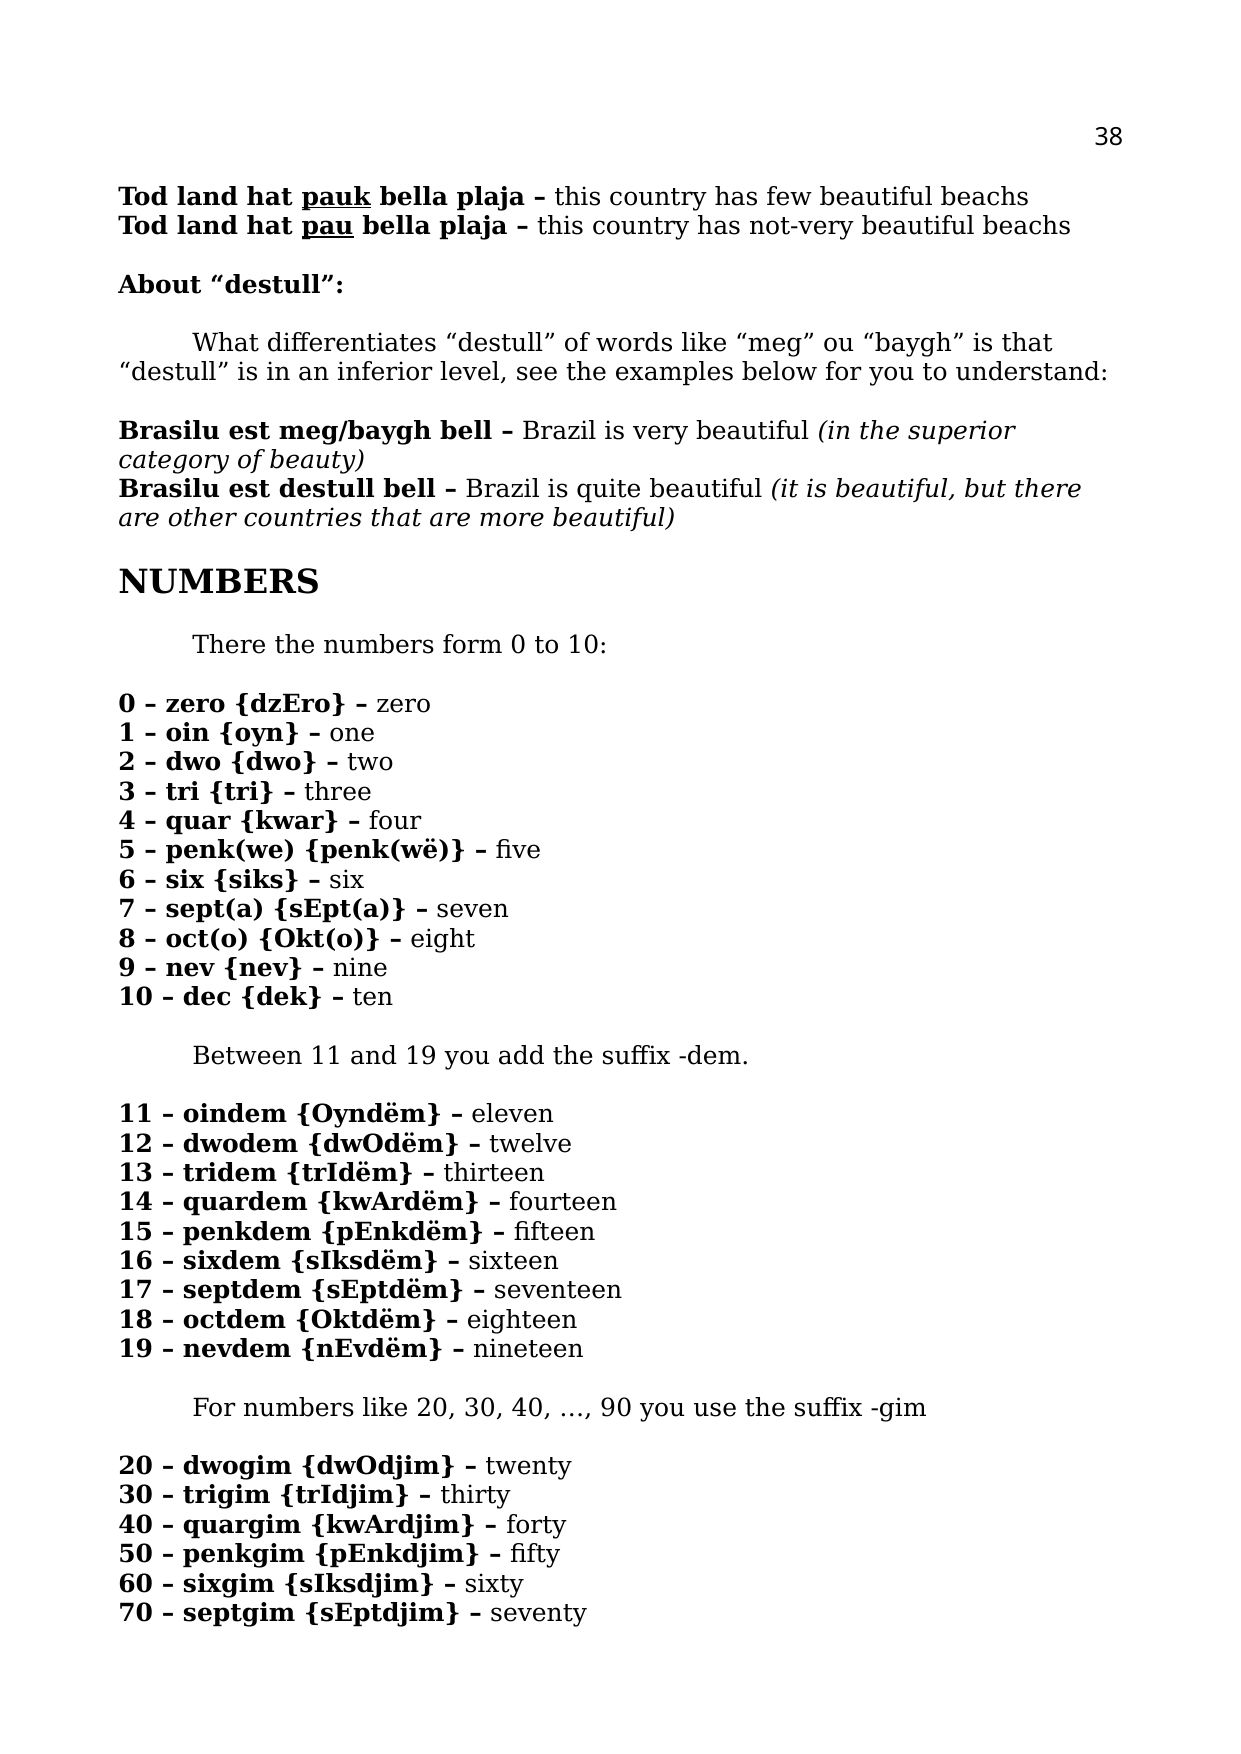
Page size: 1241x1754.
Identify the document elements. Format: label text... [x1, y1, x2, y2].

text 5 – penk(we) {penk(wë)} – five [118, 835, 1123, 865]
subtitle NUMBERS [118, 562, 1123, 601]
text 16 – sixdem {sIksdëm} – sixteen [118, 1246, 1123, 1275]
text Tod land hat pauk bella plaja – this country has few beautiful beachs [118, 182, 1123, 211]
text 70 – septgim {sEptdjim} – seventy [118, 1598, 1123, 1627]
text 19 – nevdem {nEvdëm} – nineteen [118, 1334, 1123, 1363]
text 40 – quargim {kwArdjim} – forty [118, 1510, 1123, 1539]
text 6 – six {siks} – six [118, 865, 1123, 894]
text 14 – quardem {kwArdëm} – fourteen [118, 1187, 1123, 1217]
text There the numbers form 0 to 10: [118, 630, 1123, 659]
text 11 – oindem {Oyndëm} – eleven [118, 1099, 1123, 1128]
text 4 – quar {kwar} – four [118, 806, 1123, 835]
text 8 – oct(o) {Okt(o)} – eight [118, 923, 1123, 953]
text What differentiates “destull” of words like “meg” ou “baygh” is that “destull” is in an inferior level, see the examples below for you to understand: [118, 328, 1123, 386]
text Tod land hat pau bella plaja – this country has not-very beautiful beachs [118, 211, 1123, 240]
text 1 – oin {oyn} – one [118, 718, 1123, 747]
text Brasilu est meg/baygh bell – Brazil is very beautiful (in the superior category of beauty) [118, 416, 1123, 474]
text 18 – octdem {Oktdëm} – eighteen [118, 1305, 1123, 1334]
text 60 – sixgim {sIksdjim} – sixty [118, 1568, 1123, 1598]
text 17 – septdem {sEptdëm} – seventeen [118, 1275, 1123, 1305]
text 20 – dwogim {dwOdjim} – twenty [118, 1451, 1123, 1480]
text 9 – nev {nev} – nine [118, 953, 1123, 982]
text 13 – tridem {trIdëm} – thirteen [118, 1158, 1123, 1187]
text 10 – dec {dek} – ten [118, 982, 1123, 1012]
text For numbers like 20, 30, 40, …, 90 you use the suffix -gim [118, 1393, 1123, 1422]
text 12 – dwodem {dwOdëm} – twelve [118, 1128, 1123, 1158]
text Brasilu est destull bell – Brazil is quite beautiful (it is beautiful, but there are other countries that are more beautiful) [118, 474, 1123, 533]
text About “destull”: [118, 269, 1123, 299]
text 2 – dwo {dwo} – two [118, 747, 1123, 777]
text 30 – trigim {trIdjim} – thirty [118, 1480, 1123, 1510]
text 15 – penkdem {pEnkdëm} – fifteen [118, 1217, 1123, 1246]
text 0 – zero {dzEro} – zero [118, 688, 1123, 718]
text Between 11 and 19 you add the suffix -dem. [118, 1041, 1123, 1070]
text 7 – sept(a) {sEpt(a)} – seven [118, 894, 1123, 923]
text 50 – penkgim {pEnkdjim} – fifty [118, 1539, 1123, 1568]
text 3 – tri {tri} – three [118, 777, 1123, 806]
